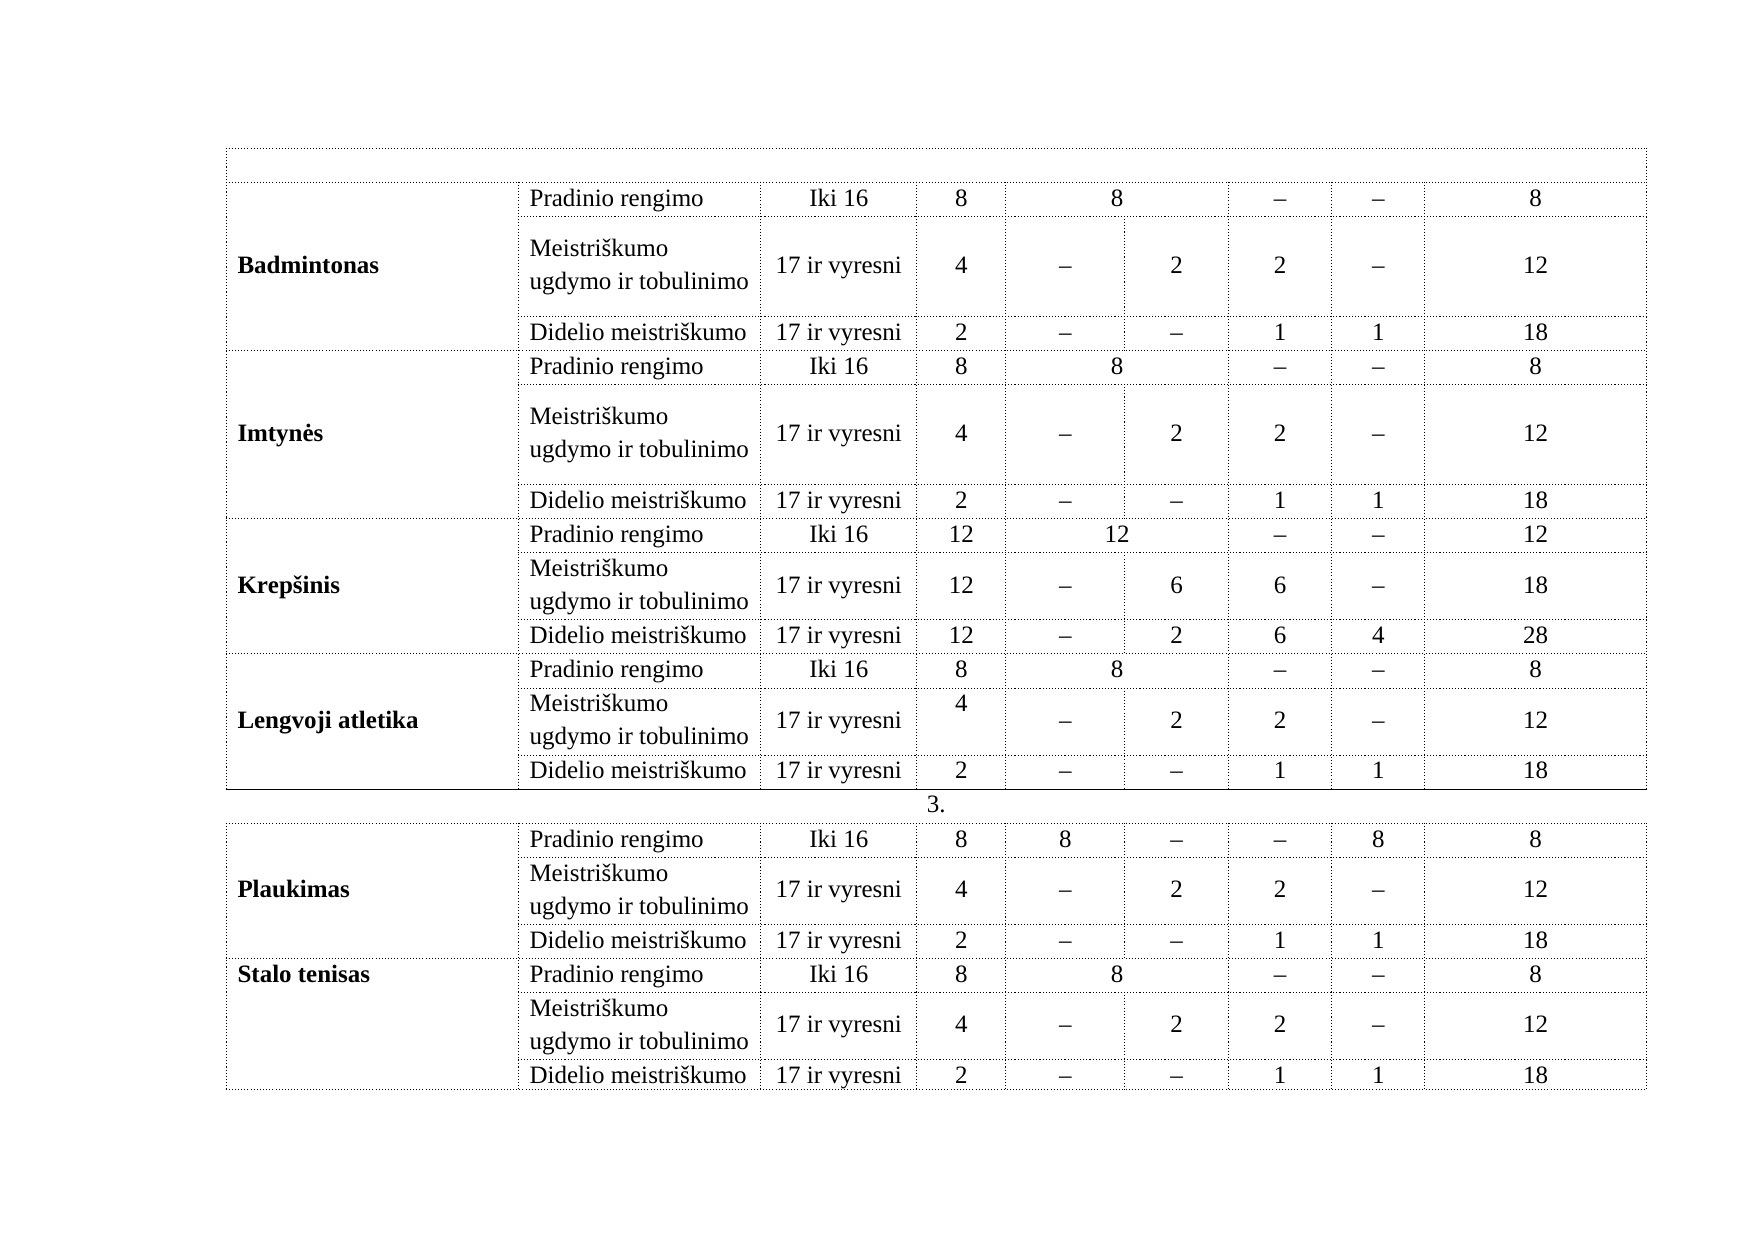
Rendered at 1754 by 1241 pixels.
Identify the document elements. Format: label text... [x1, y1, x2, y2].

table_cell – [1125, 924, 1228, 958]
table_cell 8 [917, 182, 1005, 216]
table_cell 18 [1425, 924, 1646, 958]
table_cell 17 ir vyresni [760, 619, 917, 653]
table_cell 8 [1005, 823, 1125, 857]
table_cell 8 [917, 823, 1005, 857]
table_cell [226, 148, 1646, 182]
table_cell 6 [1125, 552, 1228, 619]
table_cell Lengvoji atletika [226, 653, 518, 788]
table_cell – [1125, 316, 1228, 350]
table_cell – [1005, 552, 1125, 619]
table_cell 6 [1228, 619, 1331, 653]
table_cell 12 [1425, 518, 1646, 552]
table_cell 2 [1125, 216, 1228, 316]
table_cell – [1331, 992, 1425, 1059]
table_cell – [1005, 755, 1125, 788]
table_cell 12 [917, 552, 1005, 619]
table_cell 2 [1125, 992, 1228, 1059]
table_cell 17 ir vyresni [760, 552, 917, 619]
table_cell – [1331, 857, 1425, 924]
table_cell 17 ir vyresni [760, 688, 917, 754]
table_cell Meistriškumo ugdymo ir tobulinimo [518, 216, 760, 316]
table_cell 18 [1425, 552, 1646, 619]
table_cell 1 [1331, 755, 1425, 788]
table_cell 12 [917, 518, 1005, 552]
table_cell 1 [1228, 1059, 1331, 1089]
table_cell 18 [1425, 1059, 1646, 1089]
table_cell – [1005, 688, 1125, 754]
table_cell 4 [917, 688, 1005, 754]
table_cell 12 [1425, 857, 1646, 924]
table_cell – [1005, 619, 1125, 653]
table_cell 2 [1125, 688, 1228, 754]
table_cell 2 [917, 755, 1005, 788]
table_cell – [1228, 350, 1331, 384]
table_cell 8 [1425, 653, 1646, 687]
table_cell 1 [1228, 755, 1331, 788]
table_cell 17 ir vyresni [760, 484, 917, 518]
table_cell 12 [917, 619, 1005, 653]
table_cell – [1125, 755, 1228, 788]
table_cell Meistriškumo ugdymo ir tobulinimo [518, 857, 760, 924]
table_cell – [1228, 653, 1331, 687]
table_cell 1 [1331, 1059, 1425, 1089]
table_cell 12 [1425, 992, 1646, 1059]
table_cell – [1331, 653, 1425, 687]
table_cell 2 [1228, 216, 1331, 316]
table_cell – [1125, 823, 1228, 857]
table_cell 8 [917, 350, 1005, 384]
table_cell – [1331, 518, 1425, 552]
table_cell – [1331, 688, 1425, 754]
table_cell Pradinio rengimo [518, 350, 760, 384]
table_cell 2 [1228, 384, 1331, 484]
table_cell – [1005, 216, 1125, 316]
table_cell 6 [1228, 552, 1331, 619]
table_cell – [1005, 484, 1125, 518]
table_cell – [1005, 384, 1125, 484]
table_cell 2 [1228, 992, 1331, 1059]
table_cell 2 [917, 316, 1005, 350]
table_cell Iki 16 [760, 823, 917, 857]
table_cell Meistriškumo ugdymo ir tobulinimo [518, 552, 760, 619]
table_cell 8 [1005, 653, 1228, 687]
table_cell – [1005, 857, 1125, 924]
table_cell 8 [1005, 350, 1228, 384]
table_cell Didelio meistriškumo [518, 755, 760, 788]
table_cell 8 [1005, 182, 1228, 216]
table_cell – [1331, 384, 1425, 484]
table_cell Meistriškumo ugdymo ir tobulinimo [518, 992, 760, 1059]
table_cell Didelio meistriškumo [518, 619, 760, 653]
table_cell 3. [226, 790, 1646, 823]
table_cell 2 [917, 484, 1005, 518]
table_cell 8 [1425, 350, 1646, 384]
table_cell – [1331, 552, 1425, 619]
table_cell 17 ir vyresni [760, 316, 917, 350]
table_cell Pradinio rengimo [518, 823, 760, 857]
table_cell 8 [917, 653, 1005, 687]
table_cell – [1125, 484, 1228, 518]
table_cell 17 ir vyresni [760, 992, 917, 1059]
table_cell – [1331, 182, 1425, 216]
table_cell 12 [1005, 518, 1228, 552]
table_cell 2 [1125, 384, 1228, 484]
table_cell – [1331, 958, 1425, 992]
table_cell – [1005, 1059, 1125, 1089]
table_cell – [1228, 182, 1331, 216]
table_cell 17 ir vyresni [760, 384, 917, 484]
table_cell Didelio meistriškumo [518, 1059, 760, 1089]
table_cell 4 [917, 992, 1005, 1059]
table_cell Badmintonas [226, 182, 518, 350]
table_cell 1 [1228, 316, 1331, 350]
table_cell 8 [1005, 958, 1228, 992]
table_cell Pradinio rengimo [518, 182, 760, 216]
table_cell 12 [1425, 384, 1646, 484]
table_cell 12 [1425, 216, 1646, 316]
table_cell Meistriškumo ugdymo ir tobulinimo [518, 384, 760, 484]
table_cell Didelio meistriškumo [518, 316, 760, 350]
table_cell Plaukimas [226, 823, 518, 958]
table_cell 1 [1331, 316, 1425, 350]
table_cell 17 ir vyresni [760, 216, 917, 316]
table_cell 1 [1331, 924, 1425, 958]
table_cell – [1228, 958, 1331, 992]
table_cell 17 ir vyresni [760, 755, 917, 788]
table_cell 12 [1425, 688, 1646, 754]
table_cell 2 [917, 924, 1005, 958]
table_cell 2 [1228, 688, 1331, 754]
table_cell Iki 16 [760, 350, 917, 384]
table_cell – [1331, 216, 1425, 316]
table_cell 8 [917, 958, 1005, 992]
table_cell – [1005, 316, 1125, 350]
table_cell 2 [917, 1059, 1005, 1089]
table_cell 4 [917, 384, 1005, 484]
table_cell 4 [1331, 619, 1425, 653]
table_cell 2 [1125, 857, 1228, 924]
table_cell Iki 16 [760, 958, 917, 992]
table_cell 28 [1425, 619, 1646, 653]
table_cell Imtynės [226, 350, 518, 518]
table_cell 2 [1228, 857, 1331, 924]
table_cell Stalo tenisas [226, 958, 518, 1089]
table_cell Didelio meistriškumo [518, 924, 760, 958]
table_cell Pradinio rengimo [518, 518, 760, 552]
table_cell 8 [1331, 823, 1425, 857]
table_cell Pradinio rengimo [518, 653, 760, 687]
table_cell – [1228, 823, 1331, 857]
table_cell – [1125, 1059, 1228, 1089]
table_cell 17 ir vyresni [760, 857, 917, 924]
table_cell 18 [1425, 484, 1646, 518]
table_cell Iki 16 [760, 653, 917, 687]
table_cell – [1005, 924, 1125, 958]
table_cell Didelio meistriškumo [518, 484, 760, 518]
table_cell 1 [1228, 924, 1331, 958]
table_cell – [1331, 350, 1425, 384]
table_cell 8 [1425, 823, 1646, 857]
table_cell Krepšinis [226, 518, 518, 653]
table_cell – [1228, 518, 1331, 552]
table_cell 1 [1331, 484, 1425, 518]
table_cell 18 [1425, 755, 1646, 788]
table_cell 17 ir vyresni [760, 924, 917, 958]
table_cell Iki 16 [760, 518, 917, 552]
table_cell Iki 16 [760, 182, 917, 216]
table_cell Meistriškumo ugdymo ir tobulinimo [518, 688, 760, 754]
table_cell – [1005, 992, 1125, 1059]
table_cell 4 [917, 216, 1005, 316]
table_cell Pradinio rengimo [518, 958, 760, 992]
table_cell 4 [917, 857, 1005, 924]
table_cell 18 [1425, 316, 1646, 350]
table_cell 17 ir vyresni [760, 1059, 917, 1089]
table_cell 2 [1125, 619, 1228, 653]
table_cell 8 [1425, 958, 1646, 992]
table_cell 8 [1425, 182, 1646, 216]
table_cell 1 [1228, 484, 1331, 518]
